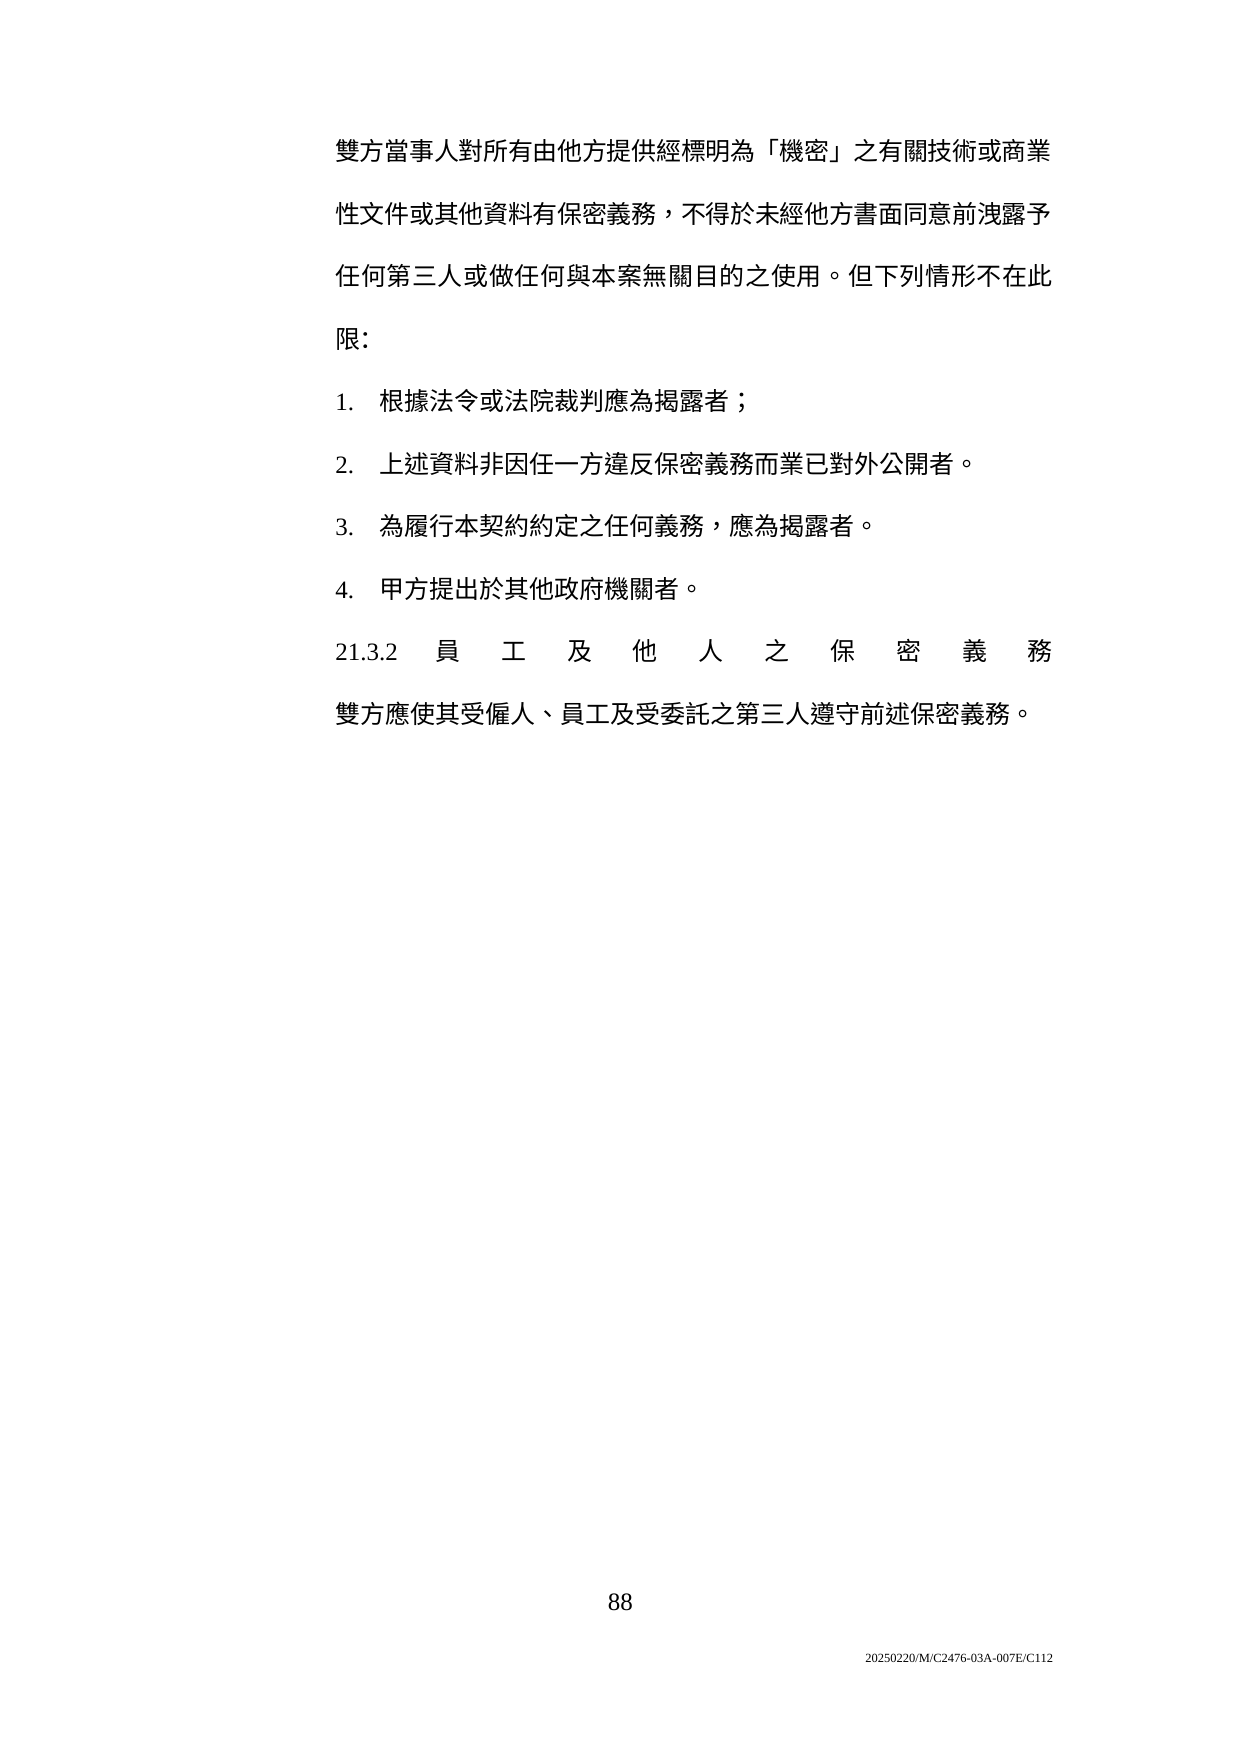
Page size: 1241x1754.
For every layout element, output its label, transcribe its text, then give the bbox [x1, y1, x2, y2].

subtitle 上述資料非因任一方違反保密義務而業已對外公開者。 [335, 421, 1053, 483]
subtitle 根據法令或法院裁判應為揭露者； [335, 358, 1053, 421]
subtitle 員工及他人之保密義務 雙方應使其受僱人、員工及受委託之第三人遵守前述保密義務。 [335, 608, 1053, 733]
subtitle 保密義務 雙方當事人對所有由他方提供經標明為「機密」之有關技術或商業性文件或其他資料有保密義務，不得於未經他方書面同意前洩露予任何第三人或做任何與本案無關目的之使用。但下列情形不在此限： [335, 108, 1053, 358]
subtitle 為履行本契約約定之任何義務，應為揭露者。 [335, 483, 1053, 546]
subtitle 甲方提出於其他政府機關者。 [335, 546, 1053, 608]
